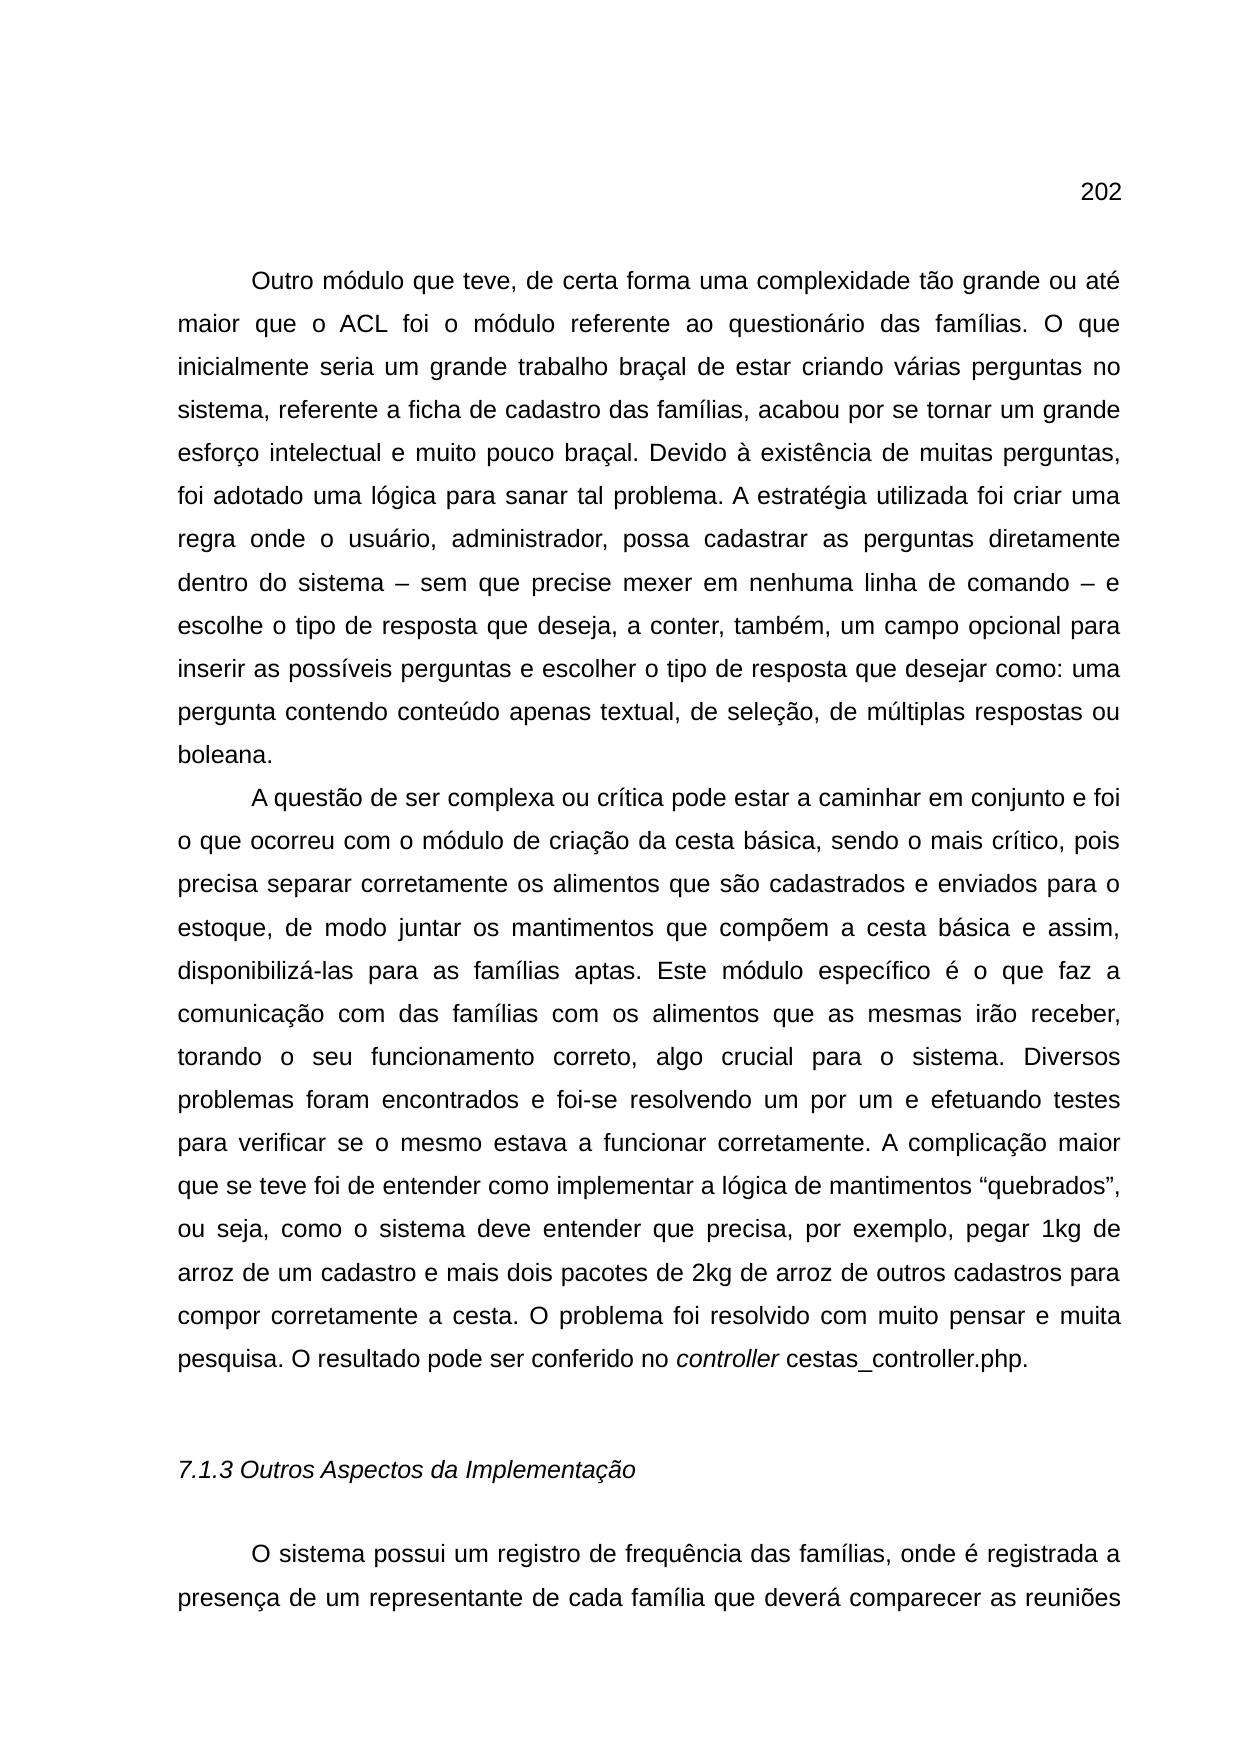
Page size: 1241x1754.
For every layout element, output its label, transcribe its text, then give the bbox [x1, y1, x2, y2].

text Outro módulo que teve, de certa forma uma complexidade tão grande ou até maior que o ACL foi o módulo referente ao questionário das famílias. O que inicialmente seria um grande trabalho braçal de estar criando várias perguntas no sistema, referente a ficha de cadastro das famílias, acabou por se tornar um grande esforço intelectual e muito pouco braçal. Devido à existência de muitas perguntas, foi adotado uma lógica para sanar tal problema. A estratégia utilizada foi criar uma regra onde o usuário, administrador, possa cadastrar as perguntas diretamente dentro do sistema – sem que precise mexer em nenhuma linha de comando – e escolhe o tipo de resposta que deseja, a conter, também, um campo opcional para inserir as possíveis perguntas e escolher o tipo de resposta que desejar como: uma pergunta contendo conteúdo apenas textual, de seleção, de múltiplas respostas ou boleana. [177, 266, 1122, 769]
text A questão de ser complexa ou crítica pode estar a caminhar em conjunto e foi o que ocorreu com o módulo de criação da cesta básica, sendo o mais crítico, pois precisa separar corretamente os alimentos que são cadastrados e enviados para o estoque, de modo juntar os mantimentos que compõem a cesta básica e assim, disponibilizá-las para as famílias aptas. Este módulo específico é o que faz a comunicação com das famílias com os alimentos que as mesmas irão receber, torando o seu funcionamento correto, algo crucial para o sistema. Diversos problemas foram encontrados e foi-se resolvendo um por um e efetuando testes para verificar se o mesmo estava a funcionar corretamente. A complicação maior que se teve foi de entender como implementar a lógica de mantimentos “quebrados”, ou seja, como o sistema deve entender que precisa, por exemplo, pegar 1kg de arroz de um cadastro e mais dois pacotes de 2kg de arroz de outros cadastros para compor corretamente a cesta. O problema foi resolvido com muito pensar e muita pesquisa. O resultado pode ser conferido no controller cestas_controller.php. [177, 783, 1122, 1373]
text O sistema possui um registro de frequência das famílias, onde é registrada a presença de um representante de cada família que deverá comparecer as reuniões [177, 1539, 1122, 1611]
subtitle 7.1.3 Outros Aspectos da Implementação [177, 1455, 1122, 1484]
